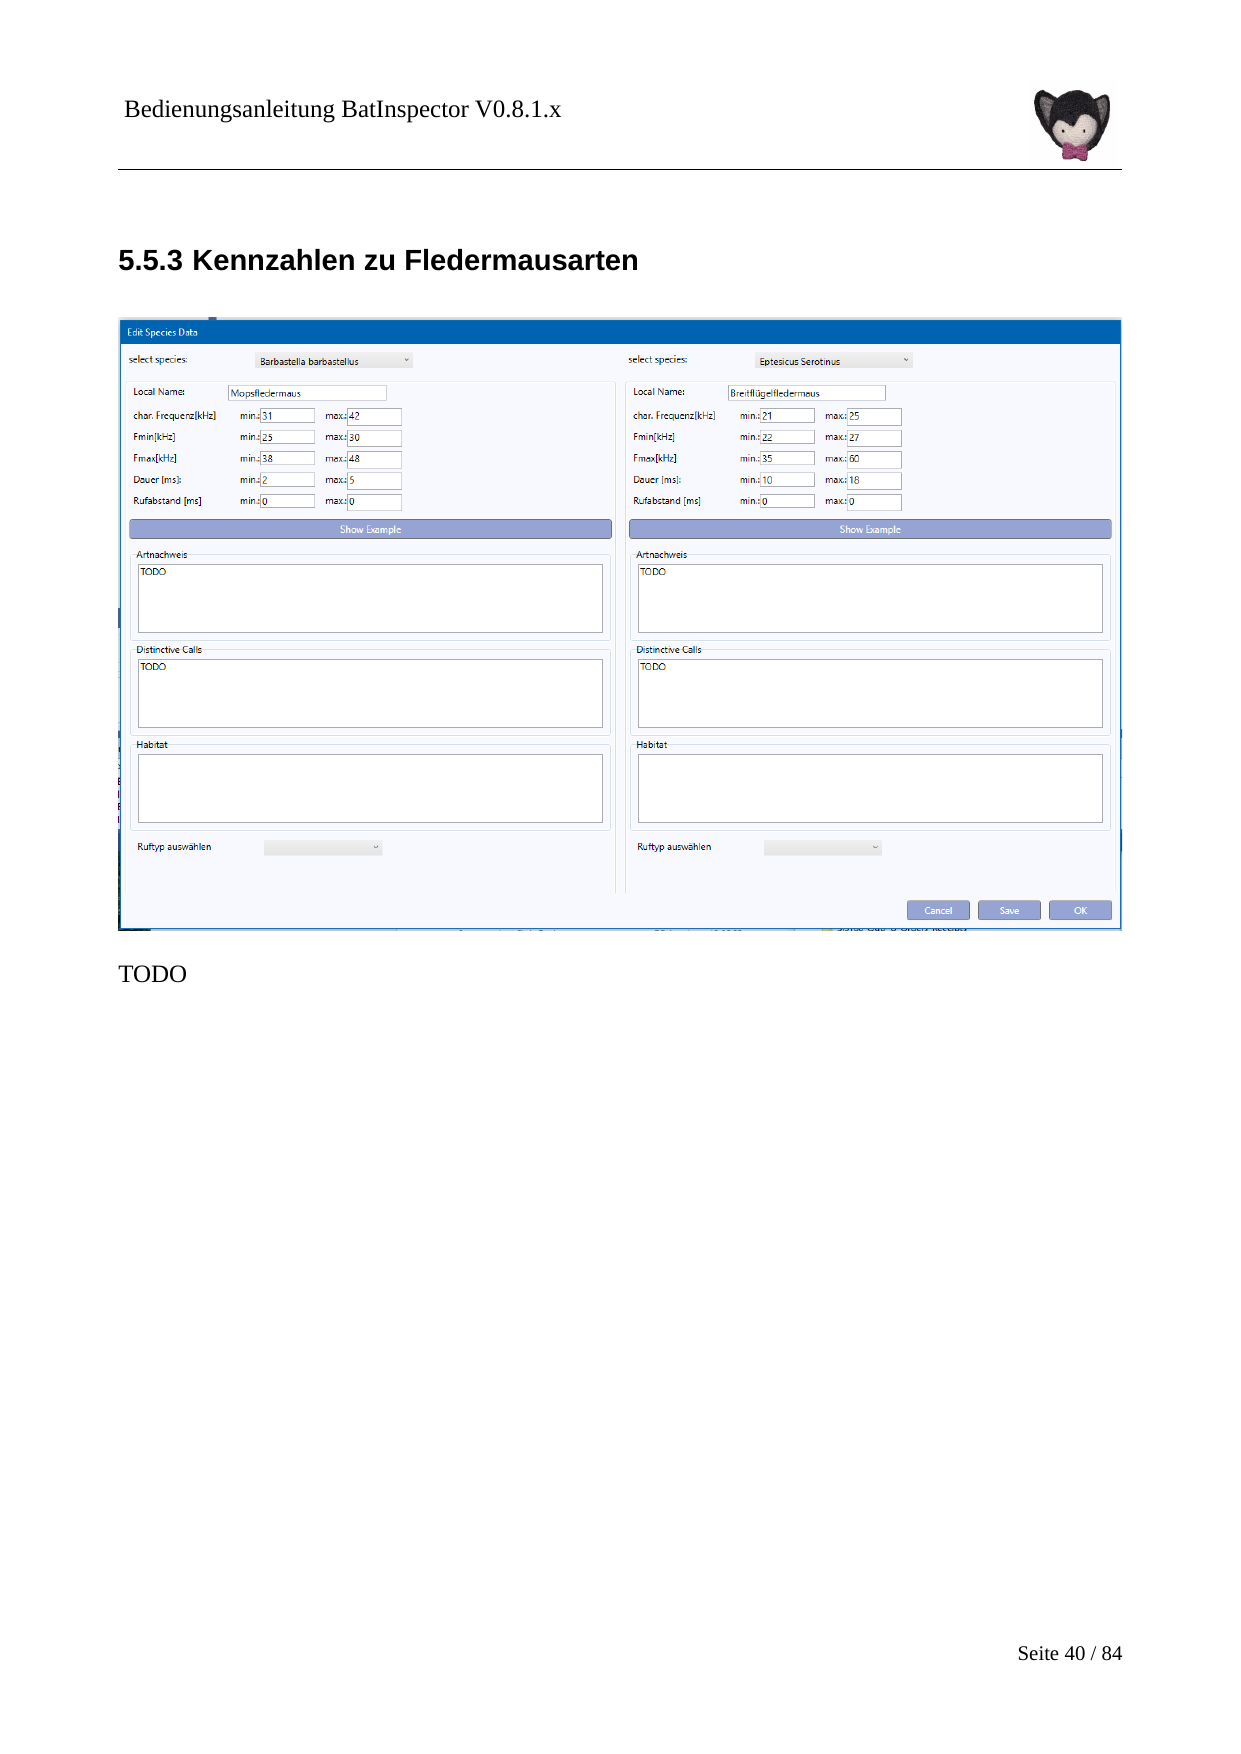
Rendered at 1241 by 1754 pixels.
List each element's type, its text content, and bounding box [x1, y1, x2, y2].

subtitle Kennzahlen zu Fledermausarten [118, 243, 1122, 276]
text TODO [118, 959, 1122, 988]
picture [1030, 80, 1119, 169]
picture [118, 317, 1123, 931]
